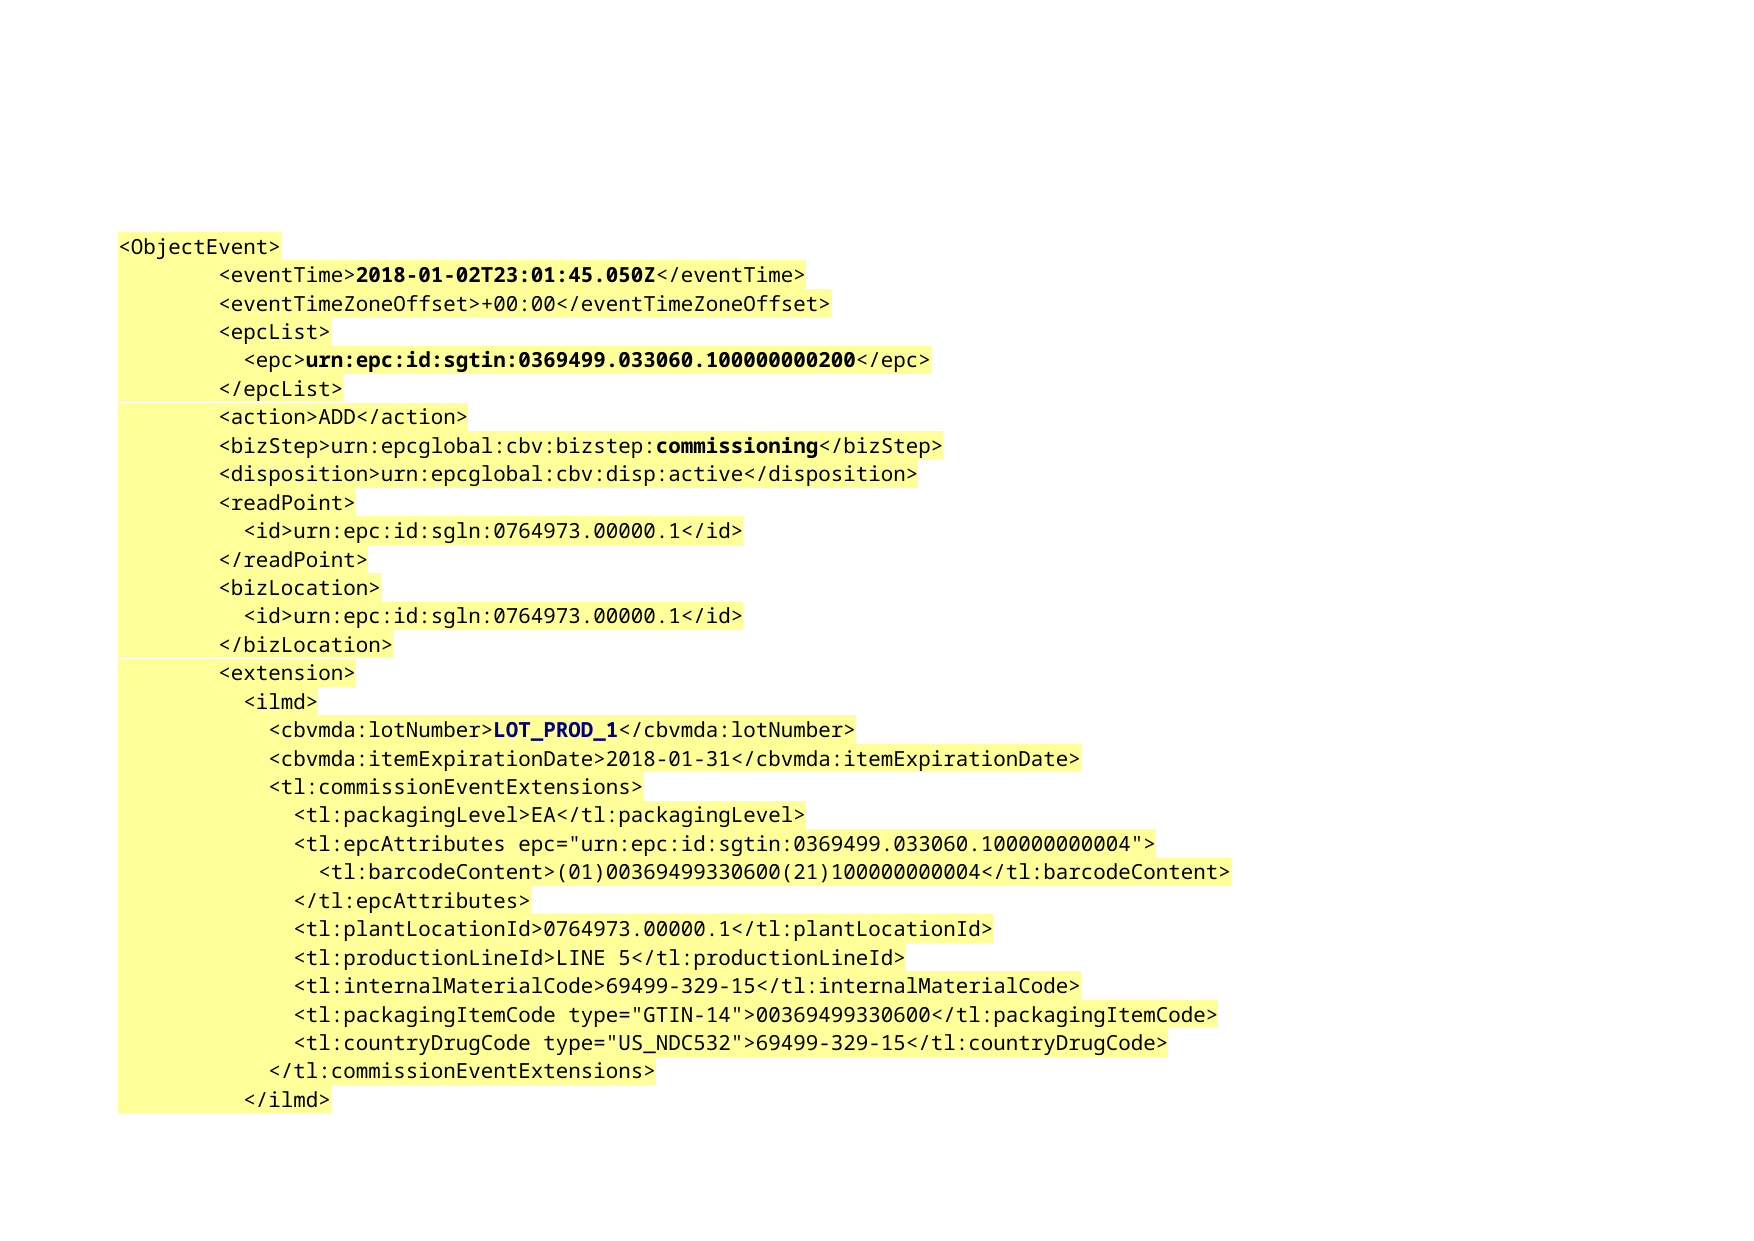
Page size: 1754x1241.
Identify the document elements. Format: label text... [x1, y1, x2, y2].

text <extension> [118, 658, 1636, 687]
text </bizLocation> [118, 630, 1636, 658]
text <ilmd> [118, 687, 1636, 715]
text </ilmd> [118, 1085, 1636, 1113]
text <cbvmda:itemExpirationDate>2018-01-31</cbvmda:itemExpirationDate> [118, 744, 1636, 772]
text <id>urn:epc:id:sgln:0764973.00000.1</id> [118, 516, 1636, 545]
text <tl:packagingItemCode type="GTIN-14">00369499330600</tl:packagingItemCode> [118, 1000, 1636, 1028]
text <id>urn:epc:id:sgln:0764973.00000.1</id> [118, 602, 1636, 630]
text <tl:packagingLevel>EA</tl:packagingLevel> [118, 801, 1636, 829]
text </tl:commissionEventExtensions> [118, 1057, 1636, 1085]
text </tl:epcAttributes> [118, 886, 1636, 914]
text <bizStep>urn:epcglobal:cbv:bizstep:commissioning</bizStep> [118, 431, 1636, 459]
text <tl:epcAttributes epc="urn:epc:id:sgtin:0369499.033060.100000000004"> [118, 829, 1636, 857]
text <tl:productionLineId>LINE 5</tl:productionLineId> [118, 943, 1636, 971]
text </epcList> [118, 374, 1636, 402]
text <bizLocation> [118, 573, 1636, 602]
text <tl:plantLocationId>0764973.00000.1</tl:plantLocationId> [118, 914, 1636, 943]
text <tl:countryDrugCode type="US_NDC532">69499-329-15</tl:countryDrugCode> [118, 1028, 1636, 1057]
text <ObjectEvent> [118, 232, 1636, 260]
text <readPoint> [118, 488, 1636, 516]
text <tl:commissionEventExtensions> [118, 772, 1636, 801]
text <action>ADD</action> [118, 402, 1636, 431]
text <disposition>urn:epcglobal:cbv:disp:active</disposition> [118, 459, 1636, 488]
text <eventTimeZoneOffset>+00:00</eventTimeZoneOffset> [118, 289, 1636, 317]
text <epcList> [118, 317, 1636, 346]
text <tl:internalMaterialCode>69499-329-15</tl:internalMaterialCode> [118, 971, 1636, 1000]
text <eventTime>2018-01-02T23:01:45.050Z</eventTime> [118, 260, 1636, 289]
text </readPoint> [118, 545, 1636, 573]
text <cbvmda:lotNumber>LOT_PROD_1</cbvmda:lotNumber> [118, 715, 1636, 744]
text <tl:barcodeContent>(01)00369499330600(21)100000000004</tl:barcodeContent> [118, 857, 1636, 886]
text <epc>urn:epc:id:sgtin:0369499.033060.100000000200</epc> [118, 346, 1636, 374]
